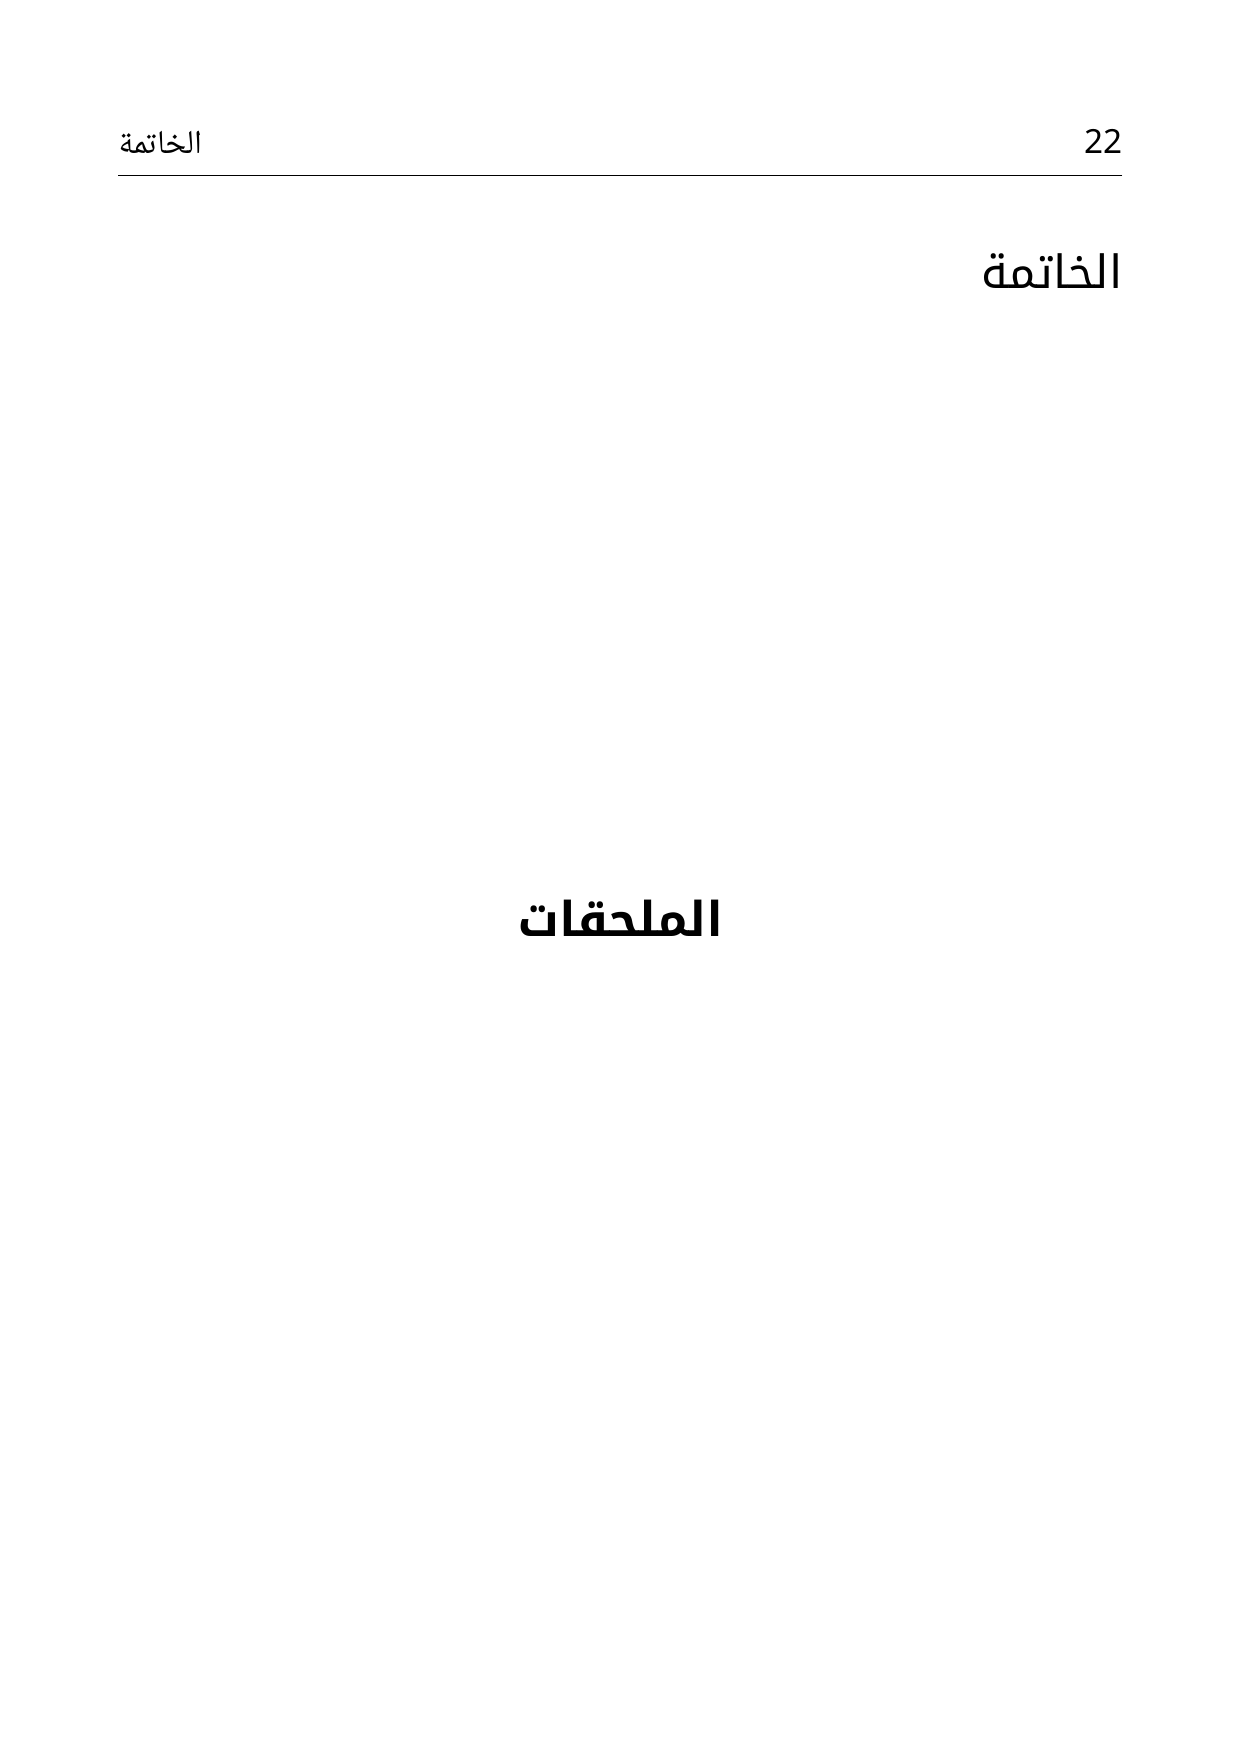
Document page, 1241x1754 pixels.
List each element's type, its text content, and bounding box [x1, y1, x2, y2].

text الملحقات [454, 875, 786, 966]
subtitle الخاتمة [118, 230, 1122, 317]
